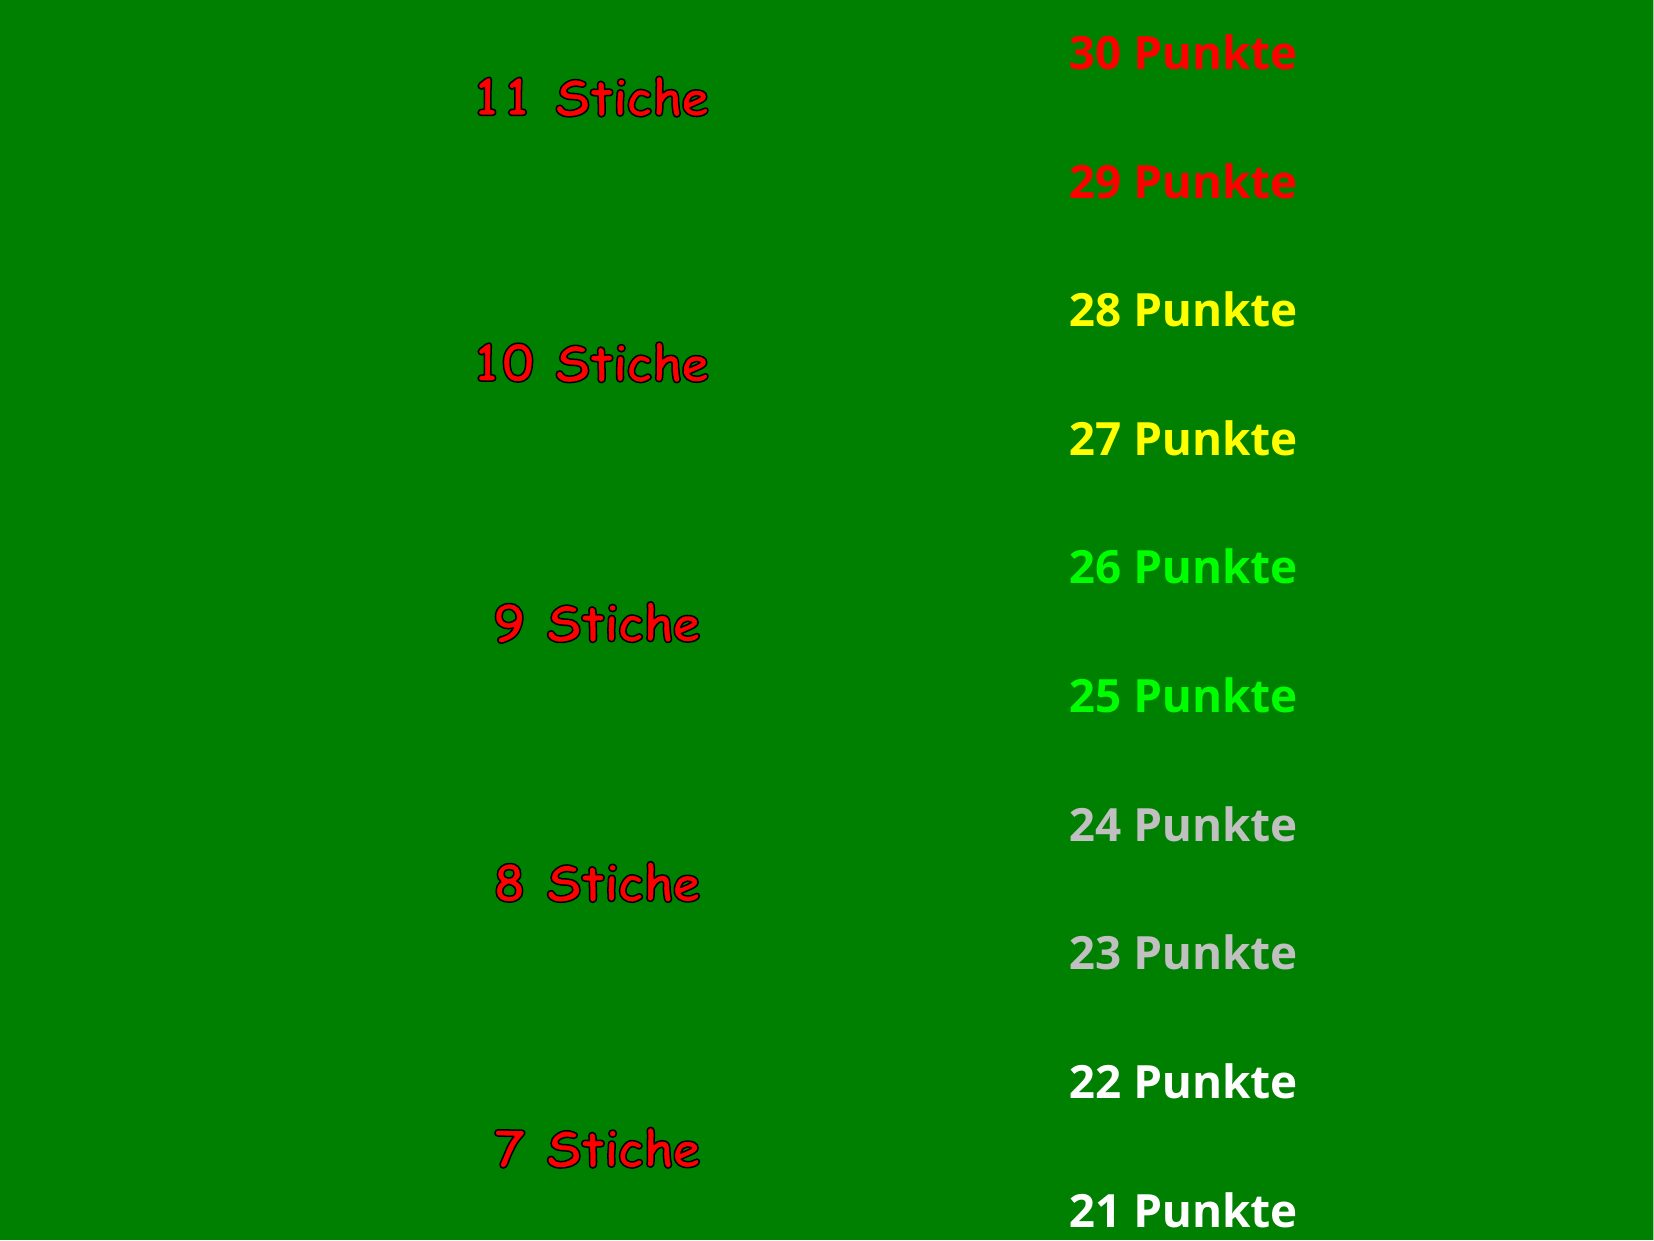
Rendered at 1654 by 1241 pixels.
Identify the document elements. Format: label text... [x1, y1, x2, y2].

text_box [617, 78, 626, 87]
text_box [478, 77, 496, 116]
text_box [503, 343, 533, 383]
text_box [682, 355, 709, 383]
text_box [590, 347, 613, 383]
text_box [494, 1129, 525, 1169]
text_box [646, 1127, 672, 1169]
text_box [617, 344, 626, 352]
text_box [547, 864, 580, 903]
text_box [674, 1141, 700, 1168]
text_box [616, 355, 624, 382]
text_box [607, 615, 616, 642]
text_box [674, 615, 700, 643]
text_box [619, 874, 643, 903]
text_box [556, 79, 589, 117]
text_box [646, 861, 672, 903]
text_box [556, 345, 589, 383]
text_box [655, 76, 681, 117]
text_box [655, 341, 681, 383]
text_box [581, 1132, 605, 1169]
text_box [495, 603, 523, 644]
text_box [682, 89, 709, 117]
text_box [619, 1140, 643, 1169]
text_box [608, 604, 617, 612]
text_box [607, 1141, 616, 1168]
text_box [607, 875, 616, 902]
text_box [581, 866, 605, 903]
text_box [646, 601, 672, 643]
text_box [616, 89, 624, 117]
text_box [547, 1130, 580, 1169]
text_box [628, 89, 652, 117]
text_box [496, 863, 523, 903]
text_box [581, 606, 605, 643]
text_box [478, 343, 496, 382]
text_box [628, 355, 652, 383]
text_box 30 Punkte 29 Punkte 28 Punkte 27 Punkte 26 Punkte 25 Punkte 24 Punkte 23 Punkte 22 Punkte 21 Punkte [1069, 23, 1306, 1237]
text_box [608, 1130, 617, 1138]
text_box [547, 605, 580, 643]
text_box [608, 864, 617, 872]
text_box [508, 77, 527, 116]
text_box [674, 875, 700, 902]
text_box [590, 81, 613, 117]
text_box [619, 615, 643, 643]
